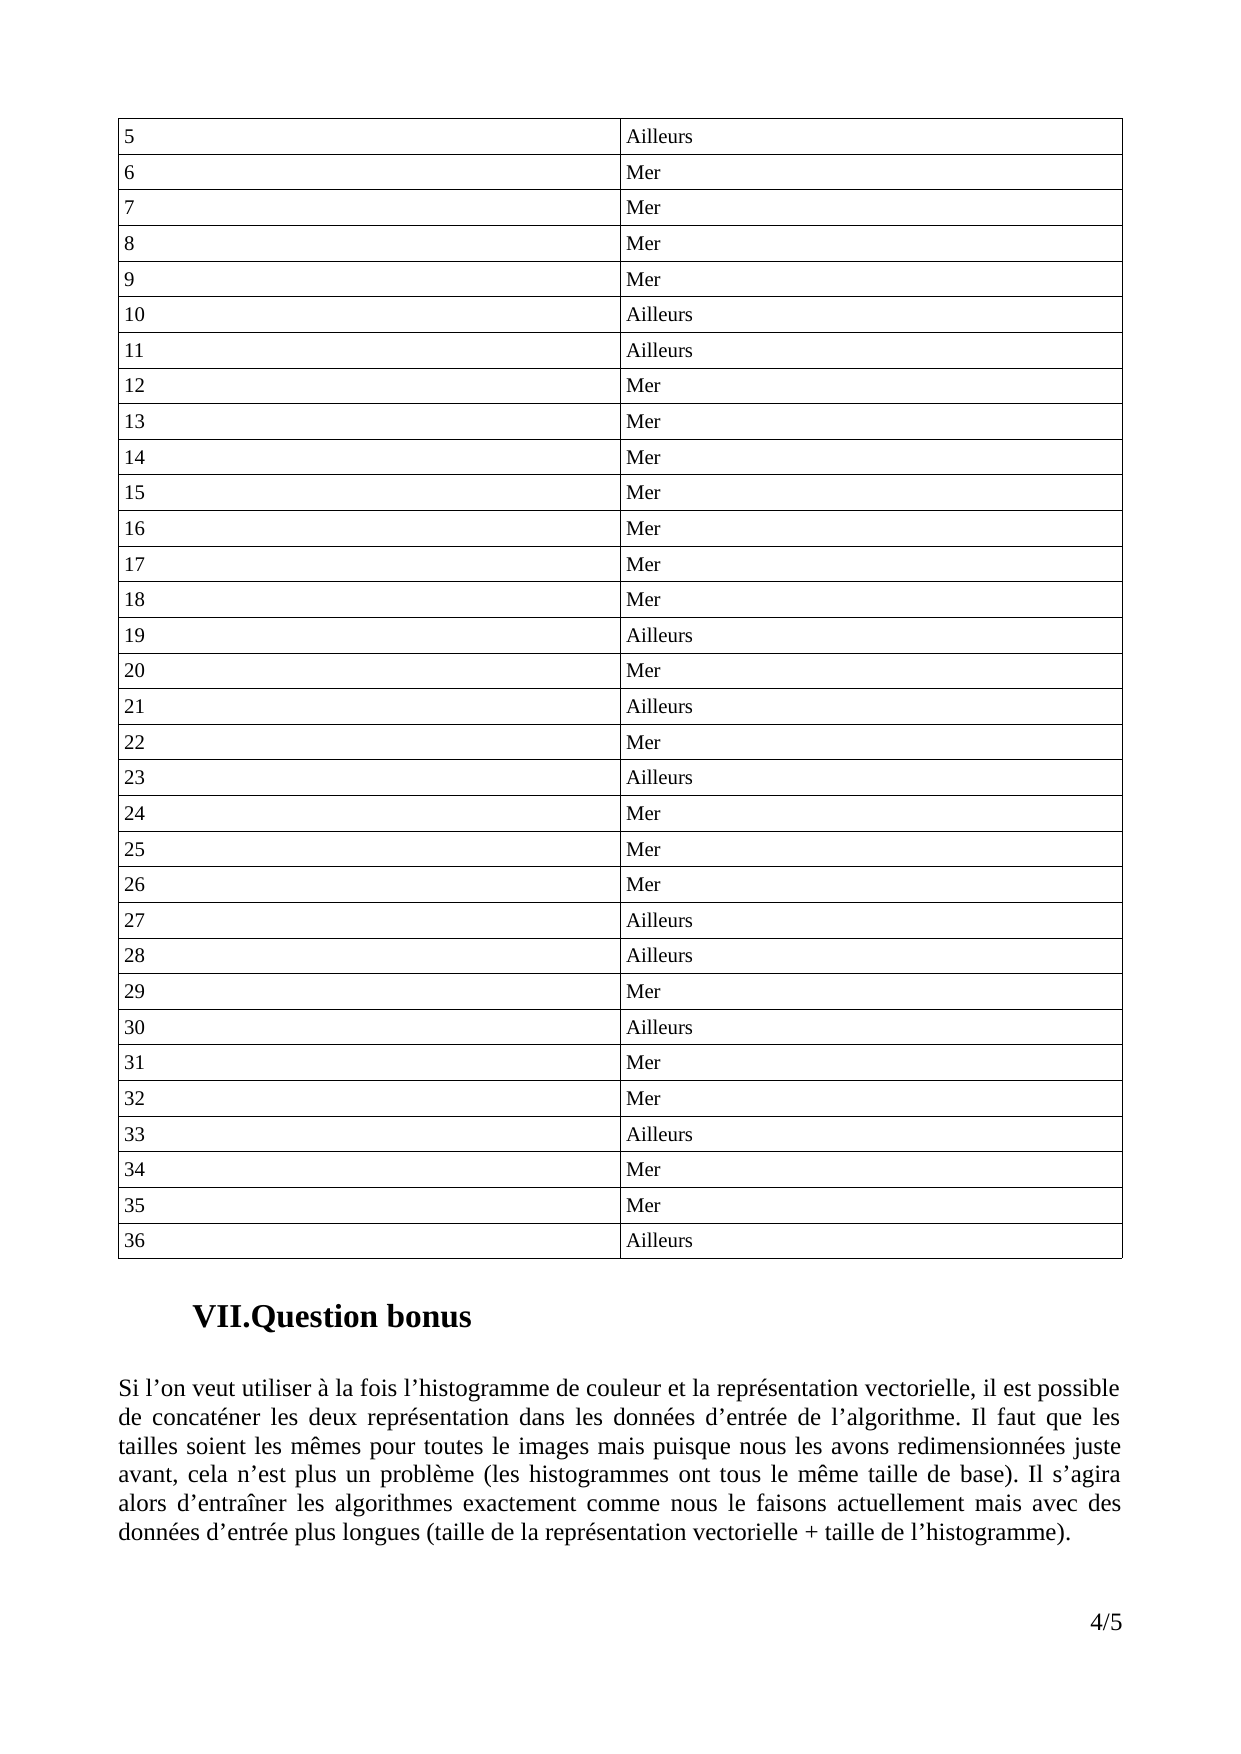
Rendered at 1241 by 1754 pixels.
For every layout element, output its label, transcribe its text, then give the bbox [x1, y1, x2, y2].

table_cell Mer [621, 796, 1122, 831]
table_cell 14 [119, 440, 620, 474]
table_cell 28 [119, 939, 620, 973]
table_cell Ailleurs [621, 1010, 1122, 1044]
table_cell Mer [621, 1045, 1122, 1080]
table_cell 23 [119, 760, 620, 795]
table_cell 18 [119, 582, 620, 617]
table_cell Ailleurs [621, 689, 1122, 724]
table_cell 16 [119, 511, 620, 546]
table_cell 21 [119, 689, 620, 724]
table_cell Ailleurs [621, 939, 1122, 973]
table_cell 13 [119, 404, 620, 439]
table_cell Ailleurs [621, 903, 1122, 937]
table_cell Mer [621, 867, 1122, 902]
table_cell 24 [119, 796, 620, 831]
table_cell 29 [119, 974, 620, 1009]
table_cell Mer [621, 511, 1122, 546]
table_cell 10 [119, 297, 620, 332]
table_cell 31 [119, 1045, 620, 1080]
table_cell Ailleurs [621, 1117, 1122, 1151]
table_cell Mer [621, 725, 1122, 759]
table_cell Mer [621, 440, 1122, 474]
table_cell 26 [119, 867, 620, 902]
table_cell Mer [621, 832, 1122, 866]
table_cell Mer [621, 369, 1122, 403]
table_cell 15 [119, 475, 620, 510]
table_cell Mer [621, 1081, 1122, 1116]
table_cell 25 [119, 832, 620, 866]
table_cell Mer [621, 1188, 1122, 1222]
table_cell 7 [119, 190, 620, 225]
table_cell Mer [621, 262, 1122, 296]
table_cell Mer [621, 582, 1122, 617]
table_cell Mer [621, 155, 1122, 189]
table_cell 35 [119, 1188, 620, 1222]
table_cell Ailleurs [621, 760, 1122, 795]
table_cell Mer [621, 547, 1122, 581]
table_cell 22 [119, 725, 620, 759]
table_cell Ailleurs [621, 297, 1122, 332]
table_cell Mer [621, 404, 1122, 439]
table_cell 36 [119, 1224, 620, 1258]
table_cell Ailleurs [621, 1224, 1122, 1258]
table_cell 27 [119, 903, 620, 937]
table_cell 20 [119, 654, 620, 688]
table_cell Mer [621, 190, 1122, 225]
table_cell 9 [119, 262, 620, 296]
table_cell Mer [621, 974, 1122, 1009]
table_cell 30 [119, 1010, 620, 1044]
table_cell 32 [119, 1081, 620, 1116]
text Si l’on veut utiliser à la fois l’histogramme de couleur et la représentation vectorielle, il est possible de concaténer les deux représentation dans les données d’entrée de l’algorithme. Il faut que les tailles soient les mêmes pour toutes le images mais puisque nous les avons redimensionnées juste avant, cela n’est plus un problème (les histogrammes ont tous le même taille de base). Il s’agira alors d’entraîner les algorithmes exactement comme nous le faisons actuellement mais avec des données d’entrée plus longues (taille de la représentation vectorielle + taille de l’histogramme). [118, 1373, 1122, 1546]
table_cell Ailleurs [621, 333, 1122, 367]
table_cell Ailleurs [621, 618, 1122, 652]
table_cell 17 [119, 547, 620, 581]
table_cell Ailleurs [621, 119, 1122, 154]
table_cell 33 [119, 1117, 620, 1151]
table_cell Mer [621, 475, 1122, 510]
table_cell Mer [621, 1152, 1122, 1187]
table_cell Mer [621, 226, 1122, 261]
text VII.Question bonus [118, 1297, 1122, 1335]
table_cell Mer [621, 654, 1122, 688]
table_cell 11 [119, 333, 620, 367]
table_cell 8 [119, 226, 620, 261]
table_cell 19 [119, 618, 620, 652]
table_cell 12 [119, 369, 620, 403]
table_cell 5 [119, 119, 620, 154]
table_cell 6 [119, 155, 620, 189]
table_cell 34 [119, 1152, 620, 1187]
